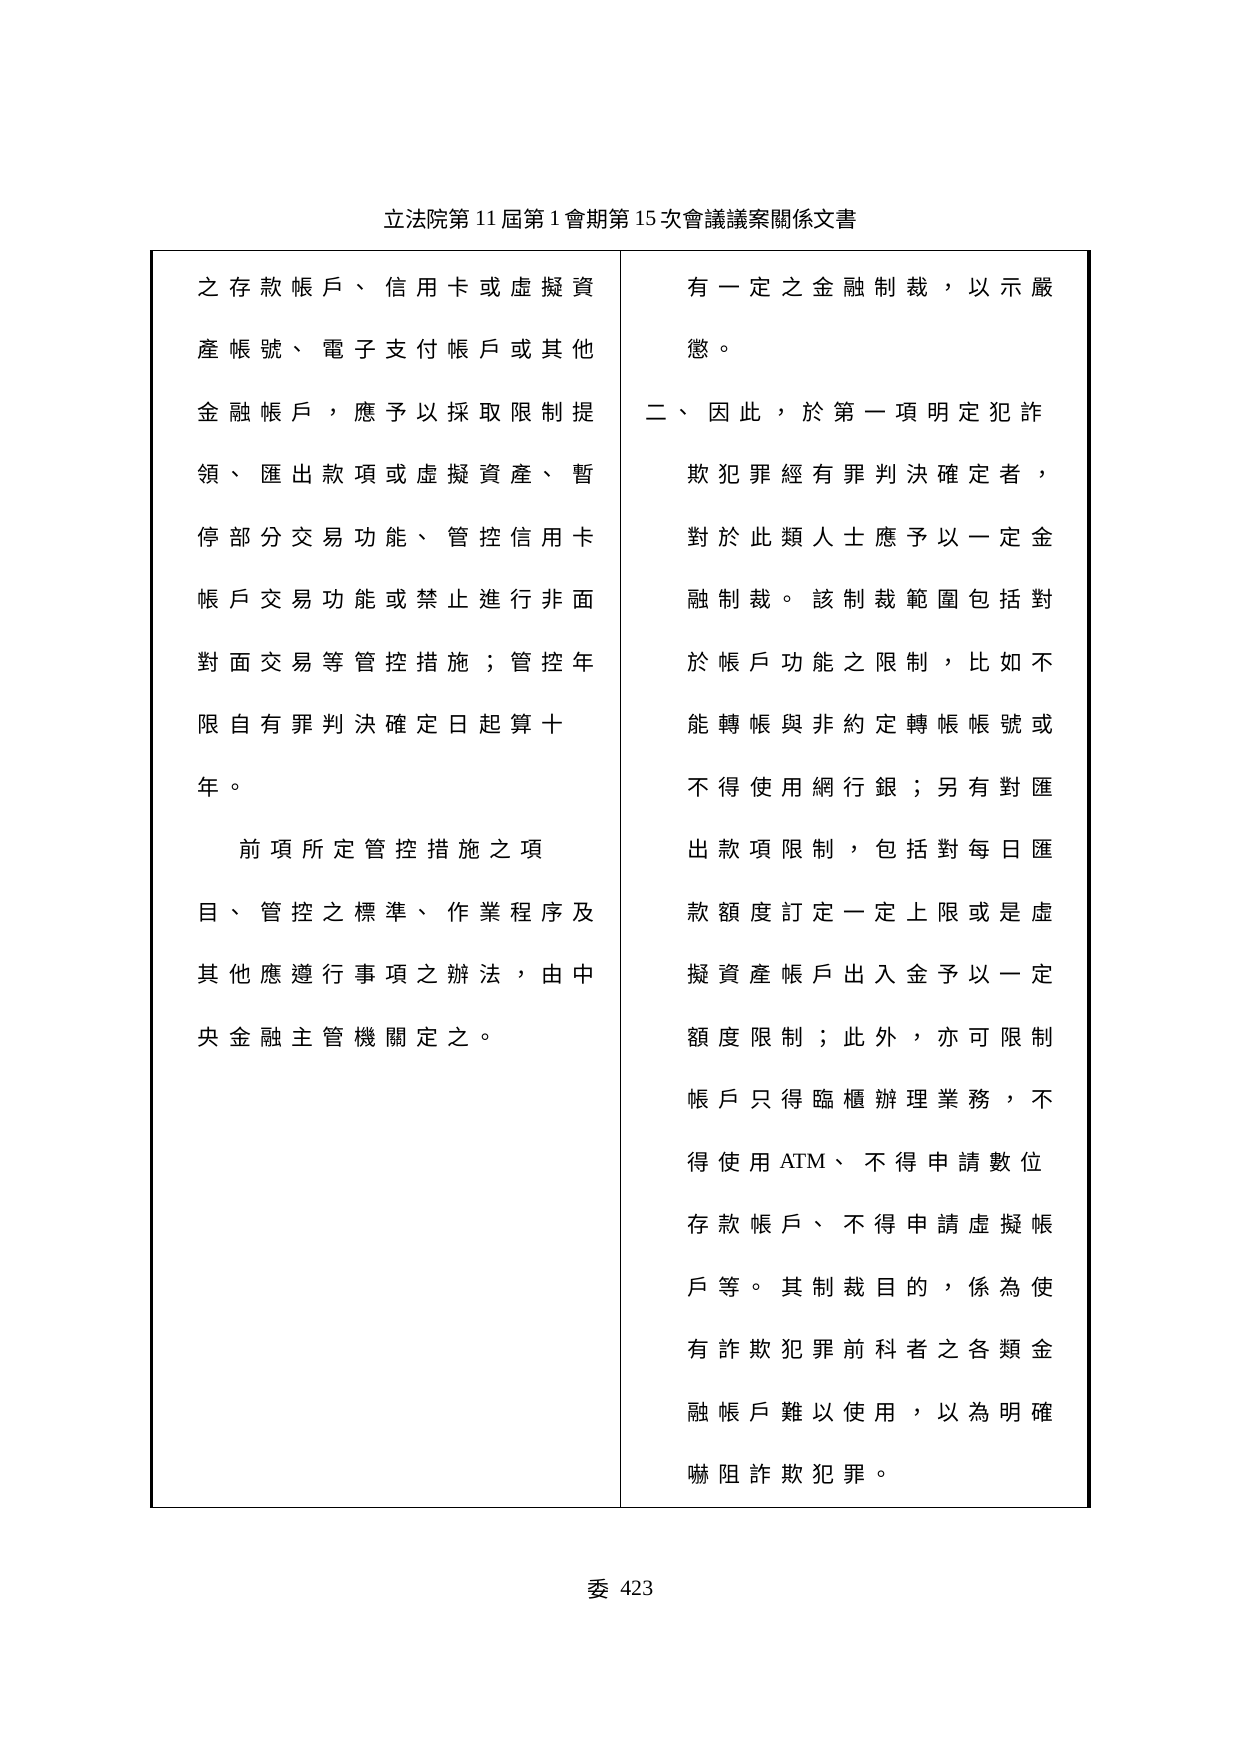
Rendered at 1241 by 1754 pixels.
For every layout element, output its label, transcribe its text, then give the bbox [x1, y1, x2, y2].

table_cell 有一定之金融制裁，以示嚴懲。 二、因此，於第一項明定犯詐欺犯罪經有罪判決確定者，對於此類人士應予以一定金融制裁。該制裁範圍包括對於帳戶功能之限制，比如不能轉帳與非約定轉帳帳號或不得使用網行銀；另有對匯出款項限制，包括對每日匯款額度訂定一定上限或是虛擬資產帳戶出入金予以一定額度限制；此外，亦可限制帳戶只得臨櫃辦理業務，不得使用ATM、不得申請數位存款帳戶、不得申請虛擬帳戶等。其制裁目的，係為使有詐欺犯罪前科者之各類金融帳戶難以使用，以為明確嚇阻詐欺犯罪。 [621, 251, 1087, 1507]
table_cell 之存款帳戶、信用卡或虛擬資產帳號、電子支付帳戶或其他金融帳戶，應予以採取限制提領、匯出款項或虛擬資產、暫停部分交易功能、管控信用卡帳戶交易功能或禁止進行非面對面交易等管控措施；管控年限自有罪判決確定日起算十年。 前項所定管控措施之項目、管控之標準、作業程序及其他應遵行事項之辦法，由中央金融主管機關定之。 [153, 251, 620, 1507]
